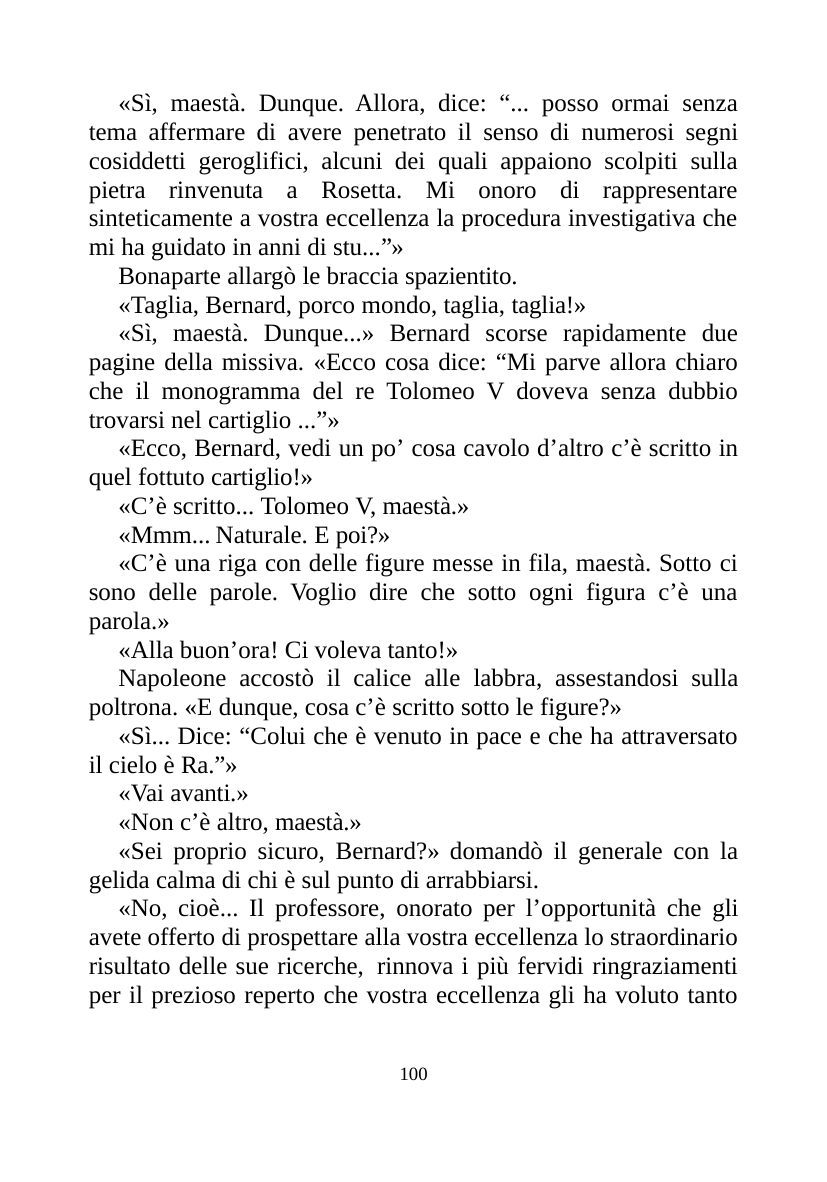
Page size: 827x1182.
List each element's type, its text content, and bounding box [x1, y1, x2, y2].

text «Non c’è altro, maestà.» [88, 807, 738, 836]
text «Taglia, Bernard, porco mondo, taglia, taglia!» [88, 290, 738, 318]
text «Sei proprio sicuro, Bernard?» domandò il generale con la gelida calma di chi è sul punto di arrabbiarsi. [88, 836, 738, 893]
text «Mmm... Naturale. E poi?» [88, 520, 738, 548]
text «Sì, maestà. Dunque...» Bernard scorse rapidamente due pagine della missiva. «Ecco cosa dice: “Mi parve allora chiaro che il monogramma del re Tolomeo V doveva senza dubbio trovarsi nel cartiglio ...”» [88, 318, 738, 433]
text «C’è scritto... Tolomeo V, maestà.» [88, 491, 738, 520]
text «Vai avanti.» [88, 778, 738, 807]
text «Alla buon’ora! Ci voleva tanto!» [88, 635, 738, 663]
text «C’è una riga con delle figure messe in fila, maestà. Sotto ci sono delle parole. Voglio dire che sotto ogni figura c’è una parola.» [88, 548, 738, 635]
text Bonaparte allargò le braccia spazientito. [88, 261, 738, 290]
text Napoleone accostò il calice alle labbra, assestandosi sulla poltrona. «E dunque, cosa c’è scritto sotto le figure?» [88, 663, 738, 721]
text «Sì... Dice: “Colui che è venuto in pace e che ha attraversato il cielo è Ra.”» [88, 721, 738, 778]
text «Sì, maestà. Dunque. Allora, dice: “... posso ormai senza tema affermare di avere penetrato il senso di numerosi segni cosiddetti geroglifici, alcuni dei quali appaiono scolpiti sulla pietra rinvenuta a Rosetta. Mi onoro di rappresentare sinteticamente a vostra eccellenza la procedura investigativa che mi ha guidato in anni di stu...”» [88, 88, 738, 261]
text «Ecco, Bernard, vedi un po’ cosa cavolo d’altro c’è scritto in quel fottuto cartiglio!» [88, 433, 738, 491]
text «No, cioè... Il professore, onorato per l’opportunità che gli avete offerto di prospettare alla vostra eccellenza lo straordinario risultato delle sue ricerche, rinnova i più fervidi ringraziamenti per il prezioso reperto che vostra eccellenza gli ha voluto tanto [88, 893, 738, 1008]
